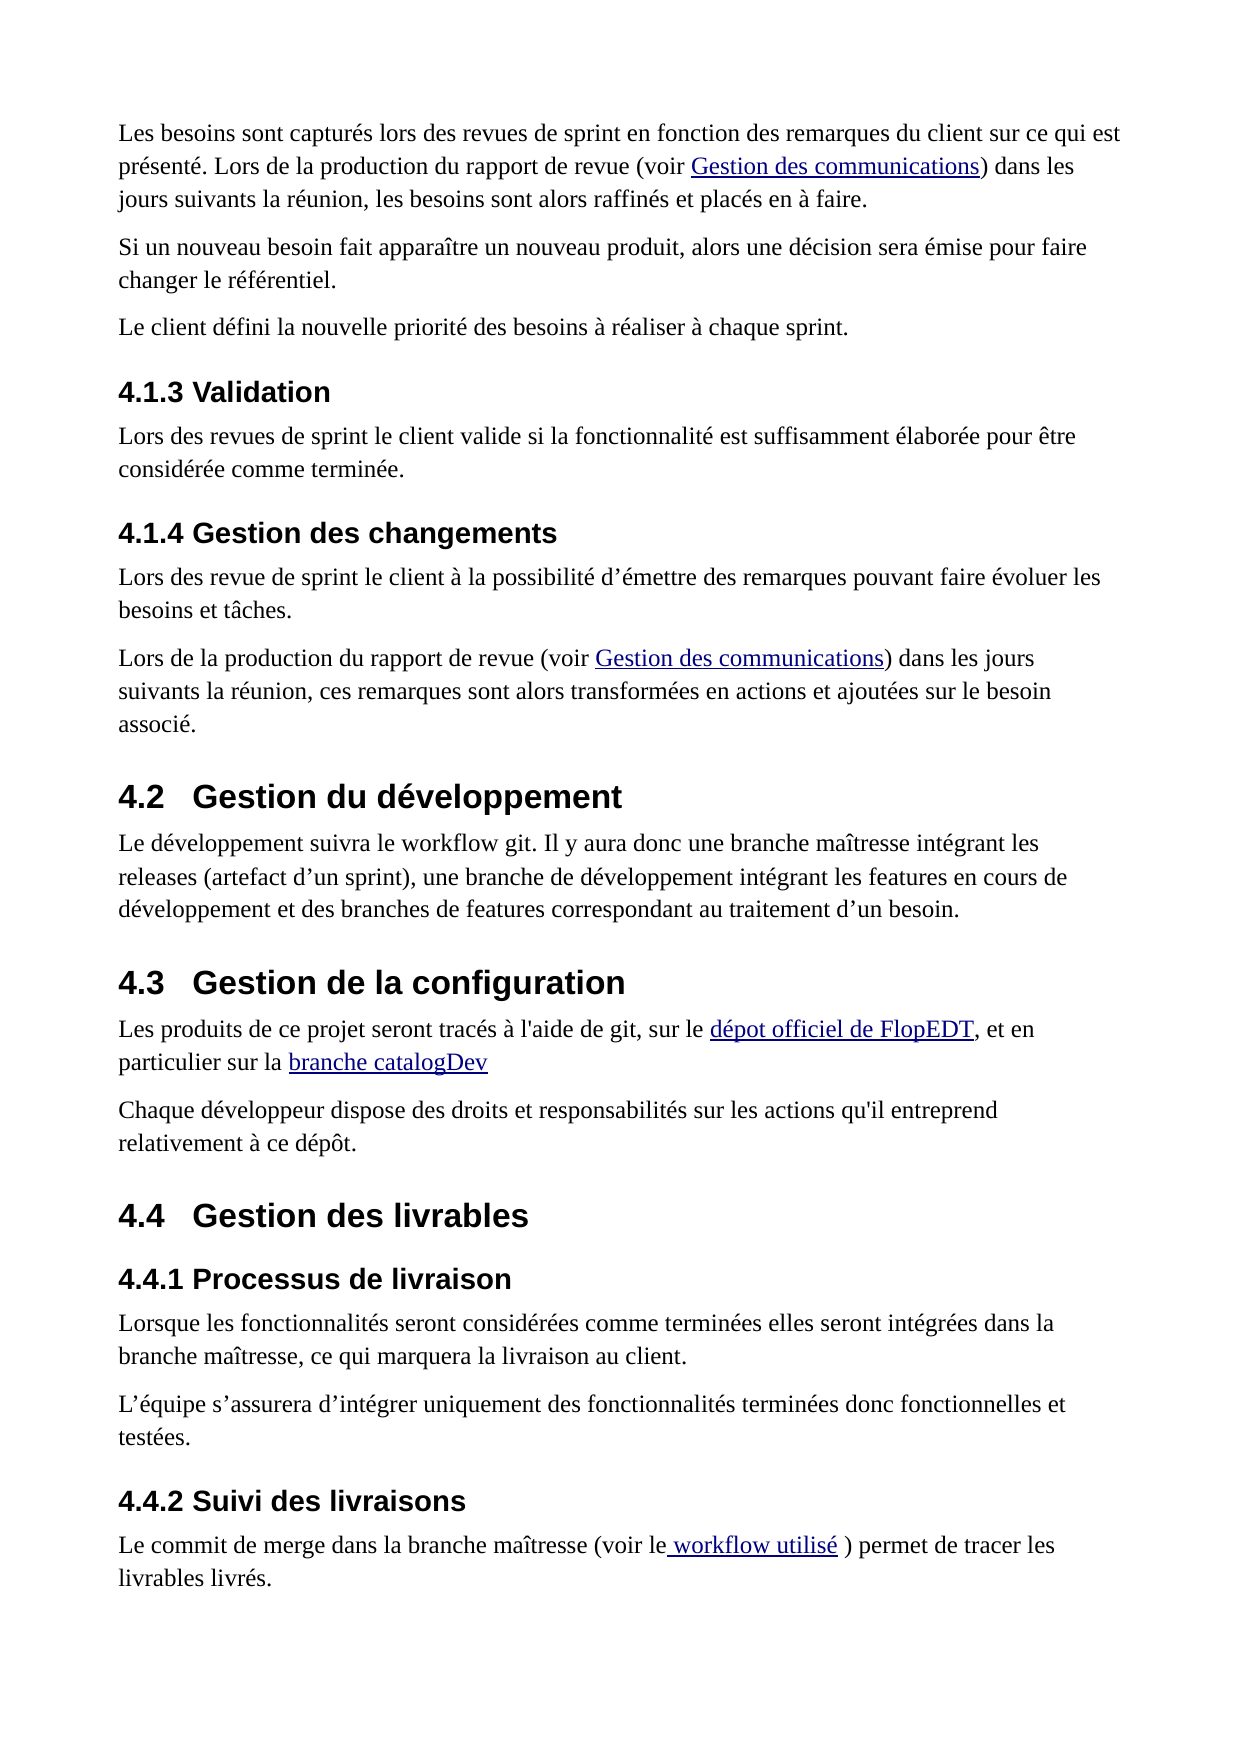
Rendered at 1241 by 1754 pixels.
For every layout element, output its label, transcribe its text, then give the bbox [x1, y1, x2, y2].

subtitle Gestion de la configuration [118, 963, 1122, 1002]
subtitle Suivi des livraisons [118, 1484, 1122, 1518]
subtitle Gestion du développement [118, 777, 1122, 816]
text Le développement suivra le workflow git. Il y aura donc une branche maîtresse intégrant les releases (artefact d’un sprint), une branche de développement intégrant les features en cours de développement et des branches de features correspondant au traitement d’un besoin. [118, 828, 1122, 923]
text Les produits de ce projet seront tracés à l'aide de git, sur le dépot officiel de FlopEDT, et en particulier sur la branche catalogDev [118, 1014, 1122, 1076]
subtitle Gestion des changements [118, 516, 1122, 550]
text Chaque développeur dispose des droits et responsabilités sur les actions qu'il entreprend relativement à ce dépôt. [118, 1095, 1122, 1157]
subtitle Gestion des livrables [118, 1196, 1122, 1235]
text Lors des revue de sprint le client à la possibilité d’émettre des remarques pouvant faire évoluer les besoins et tâches. [118, 562, 1122, 624]
subtitle Validation [118, 374, 1122, 408]
text Le commit de merge dans la branche maîtresse (voir le workflow utilisé ) permet de tracer les livrables livrés. [118, 1530, 1122, 1592]
text Les besoins sont capturés lors des revues de sprint en fonction des remarques du client sur ce qui est présenté. Lors de la production du rapport de revue (voir Gestion des communications) dans les jours suivants la réunion, les besoins sont alors raffinés et placés en à faire. [118, 118, 1122, 213]
text Lorsque les fonctionnalités seront considérées comme terminées elles seront intégrées dans la branche maîtresse, ce qui marquera la livraison au client. [118, 1308, 1122, 1370]
text L’équipe s’assurera d’intégrer uniquement des fonctionnalités terminées donc fonctionnelles et testées. [118, 1389, 1122, 1451]
text Le client défini la nouvelle priorité des besoins à réaliser à chaque sprint. [118, 312, 1122, 341]
text Lors de la production du rapport de revue (voir Gestion des communications) dans les jours suivants la réunion, ces remarques sont alors transformées en actions et ajoutées sur le besoin associé. [118, 643, 1122, 738]
text Si un nouveau besoin fait apparaître un nouveau produit, alors une décision sera émise pour faire changer le référentiel. [118, 232, 1122, 293]
text Lors des revues de sprint le client valide si la fonctionnalité est suffisamment élaborée pour être considérée comme terminée. [118, 421, 1122, 483]
subtitle Processus de livraison [118, 1262, 1122, 1296]
